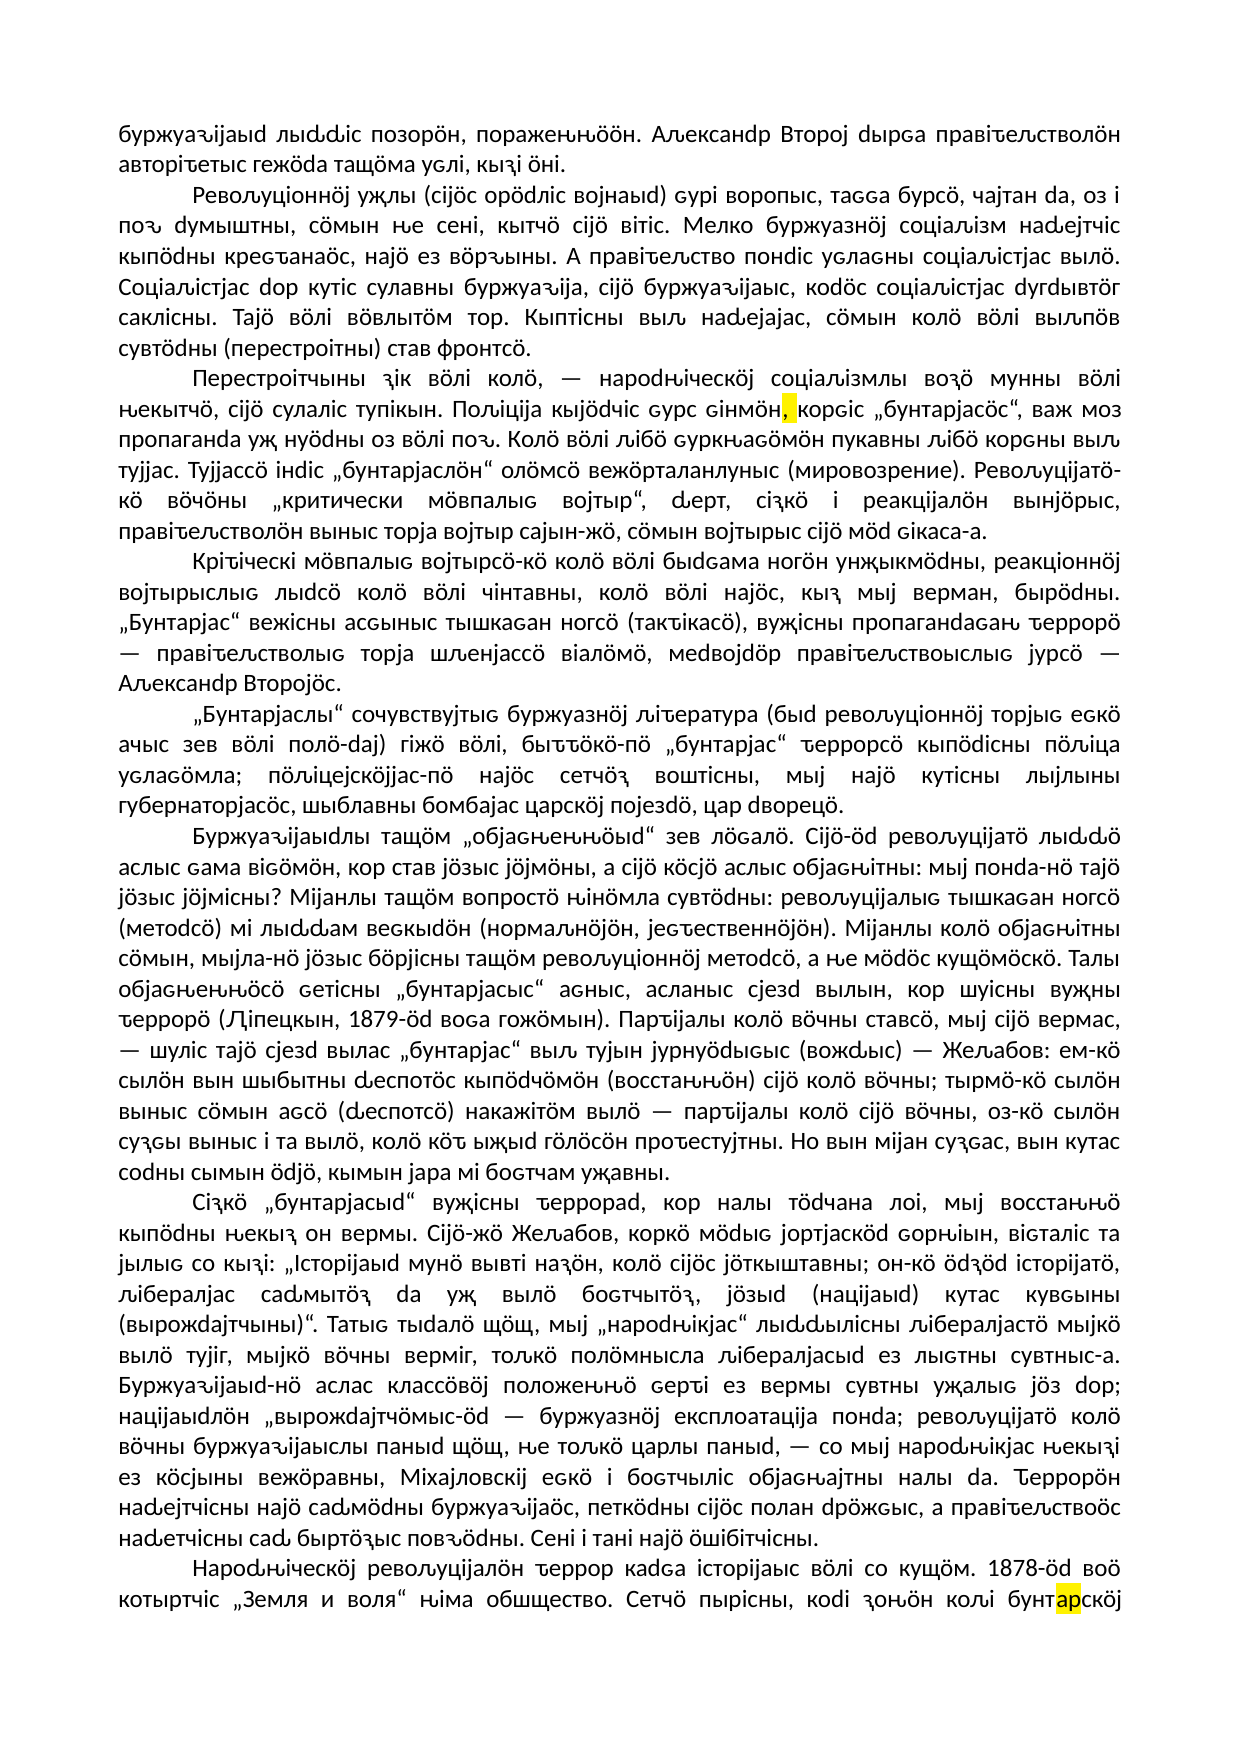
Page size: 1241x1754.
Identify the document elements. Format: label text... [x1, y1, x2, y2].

text „Бунтарјаслы“ сочувствујтыԍ буржуазнӧј ԉіԏература (быԁ ревоԉуціоннӧј торјыԍ еԍкӧ ачыс зев вӧлі полӧ-ԁај) гіжӧ вӧлі, быԏԏӧкӧ-пӧ „бунтарјас“ ԏеррорсӧ кыпӧԁісны пӧԉіца уԍлаԍӧмла; пӧԉіцејскӧјјас-пӧ најӧс сетчӧԇ воштісны, мыј најӧ кутісны лыјлыны губернаторјасӧс, шыблавны бомбајас царскӧј појезԁӧ, цар ԁворецӧ. [118, 698, 1122, 820]
text Нароԃԋіческӧј ревоԉуціјалӧн ԏеррор каԁԍа історіјаыс вӧлі со кущӧм. 1878-ӧԁ воӧ котыртчіс „Земля и воля“ ԋіма обшщество. Сетчӧ пырісны, коԁі ԇоԋӧн коԉі бунтарскӧј [118, 1553, 1122, 1614]
text Сіԇкӧ „бунтарјасыԁ“ вуҗісны ԏеррораԁ, кор налы тӧԁчана лоі, мыј восстаԋԋӧ кыпӧԁны ԋекыԇ он вермы. Сіјӧ-жӧ Жеԉабов, коркӧ мӧԁыԍ јортјаскӧԁ ԍорԋіын, віԍталіс та јылыԍ со кыԇі: „Історіјаыԁ мунӧ вывті наԇӧн, колӧ сіјӧс јӧткыштавны; он-кӧ ӧԁԇӧԁ історіјатӧ, ԉібералјас саԃмытӧԇ ԁа уҗ вылӧ боԍтчытӧԇ, јӧзыԁ (націјаыԁ) кутас кувԍыны (вырожԁајтчыны)“. Татыԍ тыԁалӧ щӧщ, мыј „нароԁԋікјас“ лыԃԃылісны ԉібералјастӧ мыјкӧ вылӧ тујіг, мыјкӧ вӧчны верміг, тоԉкӧ полӧмнысла ԉібералјасыԁ ез лыԍтны сувтныс-а. Буржуаԅіјаыԁ-нӧ аслас классӧвӧј положеԋԋӧ ԍерԏі ез вермы сувтны уҗалыԍ јӧз ԁор; націјаыԁлӧн „вырожԁајтчӧмыс-ӧԁ — буржуазнӧј експлоатаціја понԁа; ревоԉуціјатӧ колӧ вӧчны буржуаԅіјаыслы паныԁ щӧщ, ԋе тоԉкӧ царлы паныԁ, — со мыј нароԃԋікјас ԋекыԇі ез кӧсјыны вежӧравны, Міхајловскіј еԍкӧ і боԍтчыліс објаԍԋајтны налы ԁа. Ԏеррорӧн наԃејтчісны најӧ саԃмӧԁны буржуаԅіјаӧс, петкӧԁны сіјӧс полан ԁрӧжԍыс, а правіԏеԉствоӧс наԃетчісны саԃ быртӧԇыс повԅӧԁны. Сені і тані најӧ ӧшібітчісны. [118, 1186, 1122, 1553]
text Буржуаԅіјаыԁлы тащӧм „објаԍԋеԋԋӧыԁ“ зев лӧԍалӧ. Сіјӧ-ӧԁ ревоԉуціјатӧ лыԃԃӧ аслыс ԍама віԍӧмӧн, кор став јӧзыс јӧјмӧны, а сіјӧ кӧсјӧ аслыс објаԍԋітны: мыј понԁа-нӧ тајӧ јӧзыс јӧјмісны? Міјанлы тащӧм вопростӧ ԋінӧмла сувтӧԁны: ревоԉуціјалыԍ тышкаԍан ногсӧ (метоԁсӧ) мі лыԃԃам веԍкыԁӧн (нормаԉнӧјӧн, јеԍԏественнӧјӧн). Міјанлы колӧ објаԍԋітны сӧмын, мыјла-нӧ јӧзыс бӧрјісны тащӧм ревоԉуціоннӧј метоԁсӧ, а ԋе мӧԁӧс кущӧмӧскӧ. Талы објаԍԋеԋԋӧсӧ ԍетісны „бунтарјасыс“ аԍныс, асланыс сјезԁ вылын, кор шуісны вуҗны ԏеррорӧ (Ԉіпецкын, 1879-ӧԁ воԍа гожӧмын). Парԏіјалы колӧ вӧчны ставсӧ, мыј сіјӧ вермас, — шуліс тајӧ сјезԁ вылас „бунтарјас“ выԉ тујын јурнуӧԁыԍыс (вожԃыс) — Жеԉабов: ем-кӧ сылӧн вын шыбытны ԃеспотӧс кыпӧԁчӧмӧн (восстаԋԋӧн) сіјӧ колӧ вӧчны; тырмӧ-кӧ сылӧн выныс сӧмын аԍсӧ (ԃеспотсӧ) накажітӧм вылӧ — парԏіјалы колӧ сіјӧ вӧчны, оз-кӧ сылӧн суԇԍы выныс і та вылӧ, колӧ кӧԏ ыҗыԁ гӧлӧсӧн проԏестујтны. Но вын міјан суԇԍас, вын кутас соԁны сымын ӧԁјӧ, кымын јара мі боԍтчам уҗавны. [118, 820, 1122, 1186]
text Ревоԉуціоннӧј уҗлы (сіјӧс орӧԁліс војнаыԁ) ԍурі воропыс, таԍԍа бурсӧ, чајтан ԁа, оз і поԅ ԁумыштны, сӧмын ԋе сені, кытчӧ сіјӧ вітіс. Мелко буржуазнӧј соціаԉізм наԃејтчіс кыпӧԁны креԍԏанаӧс, најӧ ез вӧрԅыны. А правіԏеԉство понԁіс уԍлаԍны соціаԉістјас вылӧ. Соціаԉістјас ԁор кутіс сулавны буржуаԅіја, сіјӧ буржуаԅіјаыс, коԁӧс соціаԉістјас ԁугԁывтӧг саклісны. Тајӧ вӧлі вӧвлытӧм тор. Кыптісны выԉ наԃејајас, сӧмын колӧ вӧлі выԉпӧв сувтӧԁны (перестроітны) став фронтсӧ. [118, 179, 1122, 362]
text буржуаԅіјаыԁ лыԃԃіс позорӧн, поражеԋԋӧӧн. Аԉексанԁр Второј ԁырԍа правіԏеԉстволӧн авторіԏетыс гежӧԁа тащӧма уԍлі, кыԇі ӧні. [118, 118, 1122, 179]
text Перестроітчыны ԇік вӧлі колӧ, — нароԁԋіческӧј соціаԉізмлы воԇӧ мунны вӧлі ԋекытчӧ, сіјӧ сулаліс тупікын. Поԉіціја кыјӧԁчіс ԍурс ԍінмӧн, корԍіс „бунтарјасӧс“, важ моз пропаганԁа уҗ нуӧԁны оз вӧлі поԅ. Колӧ вӧлі ԉібӧ ԍуркԋаԍӧмӧн пукавны ԉібӧ корԍны выԉ тујјас. Тујјассӧ інԁіс „бунтарјаслӧн“ олӧмсӧ вежӧрталанлуныс (мировозрение). Ревоԉуціјатӧ-кӧ вӧчӧны „критически мӧвпалыԍ војтыр“, ԃерт, сіԇкӧ і реакціјалӧн вынјӧрыс, правіԏеԉстволӧн выныс торја војтыр сајын-жӧ, сӧмын војтырыс сіјӧ мӧԁ ԍікаса-а. [118, 362, 1122, 545]
text Кріԏіческі мӧвпалыԍ војтырсӧ-кӧ колӧ вӧлі быԁԍама ногӧн унҗыкмӧԁны, реакціоннӧј војтырыслыԍ лыԁсӧ колӧ вӧлі чінтавны, колӧ вӧлі најӧс, кыԇ мыј верман, бырӧԁны. „Бунтарјас“ вежісны асԍыныс тышкаԍан ногсӧ (такԏікасӧ), вуҗісны пропаганԁаԍаԋ ԏеррорӧ — правіԏеԉстволыԍ торја шԉенјассӧ віалӧмӧ, меԁвојԁӧр правіԏеԉствоыслыԍ јурсӧ — Аԉексанԁр Второјӧс. [118, 545, 1122, 698]
